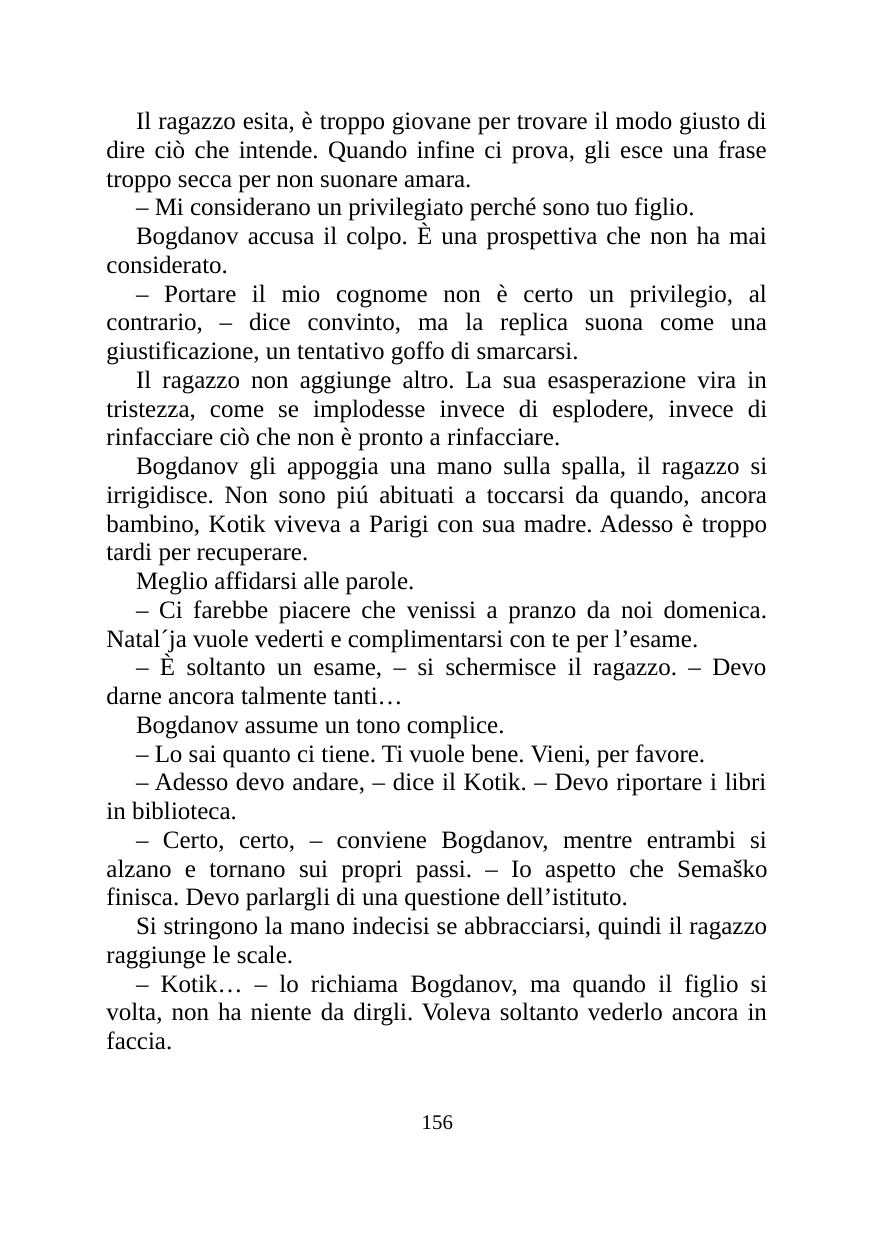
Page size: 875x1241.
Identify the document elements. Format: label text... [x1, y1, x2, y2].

text Bogdanov accusa il colpo. È una prospettiva che non ha mai considerato. [106, 221, 768, 279]
text Bogdanov gli appoggia una mano sulla spalla, il ragazzo si irrigidisce. Non sono piú abituati a toccarsi da quando, ancora bambino, Kotik viveva a Parigi con sua madre. Adesso è troppo tardi per recuperare. [106, 451, 768, 566]
text Meglio affidarsi alle parole. [106, 566, 768, 595]
text Bogdanov assume un tono complice. [106, 710, 768, 739]
text – Adesso devo andare, – dice il Kotik. – Devo riportare i libri in biblioteca. [106, 767, 768, 825]
text Si stringono la mano indecisi se abbracciarsi, quindi il ragazzo raggiunge le scale. [106, 911, 768, 969]
text Il ragazzo non aggiunge altro. La sua esasperazione vira in tristezza, come se implodesse invece di esplodere, invece di rinfacciare ciò che non è pronto a rinfacciare. [106, 365, 768, 451]
text – Kotik… – lo richiama Bogdanov, ma quando il figlio si volta, non ha niente da dirgli. Voleva soltanto vederlo ancora in faccia. [106, 969, 768, 1055]
text – Mi considerano un privilegiato perché sono tuo figlio. [106, 192, 768, 221]
text – Certo, certo, – conviene Bogdanov, mentre entrambi si alzano e tornano sui propri passi. – Io aspetto che Semaško finisca. Devo parlargli di una questione dell’istituto. [106, 825, 768, 911]
text – Portare il mio cognome non è certo un privilegio, al contrario, – dice convinto, ma la replica suona come una giustificazione, un tentativo goffo di smarcarsi. [106, 279, 768, 365]
text Il ragazzo esita, è troppo giovane per trovare il modo giusto di dire ciò che intende. Quando infine ci prova, gli esce una frase troppo secca per non suonare amara. [106, 106, 768, 192]
text – Ci farebbe piacere che venissi a pranzo da noi domenica. Natal´ja vuole vederti e complimentarsi con te per l’esame. [106, 595, 768, 652]
text – Lo sai quanto ci tiene. Ti vuole bene. Vieni, per favore. [106, 739, 768, 767]
text – È soltanto un esame, – si schermisce il ragazzo. – Devo darne ancora talmente tanti… [106, 652, 768, 710]
